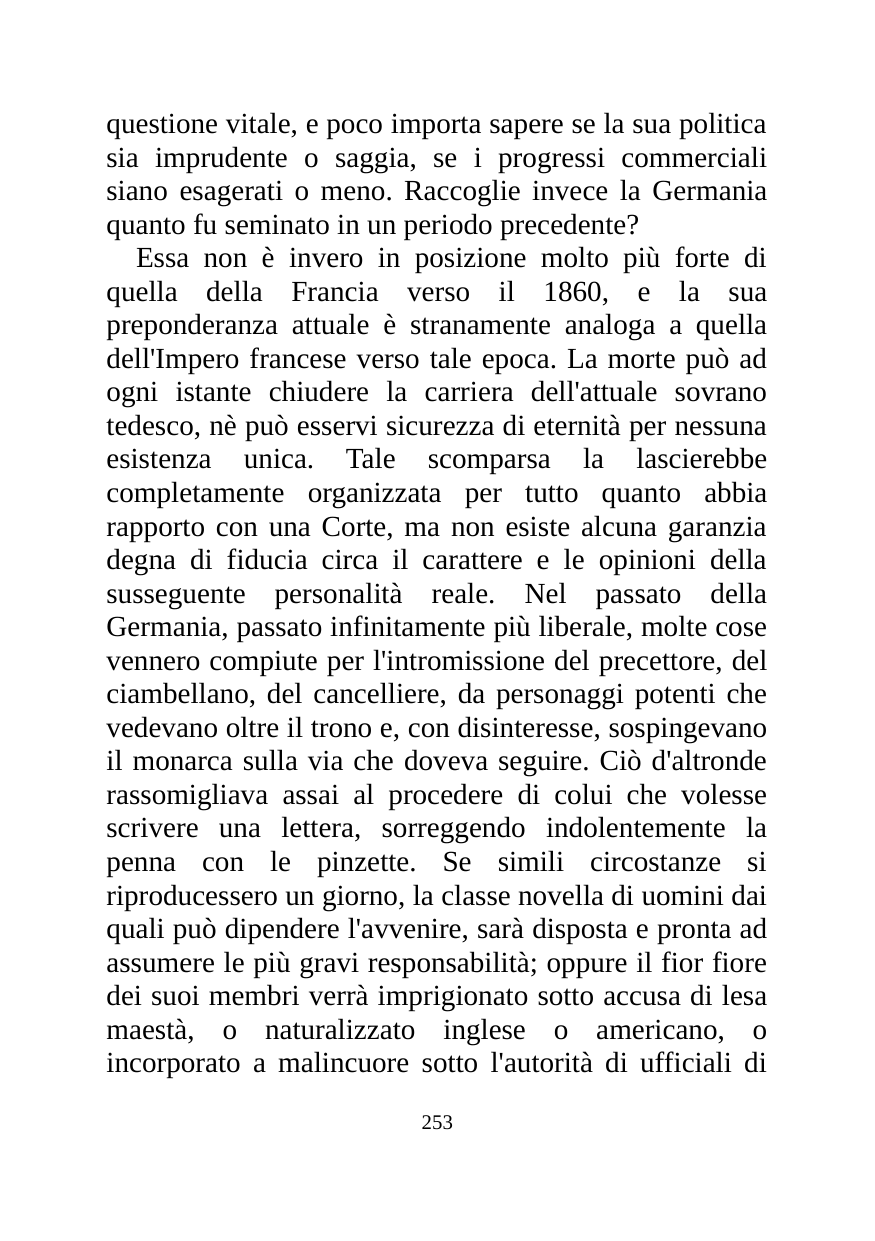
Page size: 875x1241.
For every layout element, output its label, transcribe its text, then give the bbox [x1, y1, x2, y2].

text questione vitale, e poco importa sapere se la sua politica sia imprudente o saggia, se i progressi commerciali siano esagerati o meno. Raccoglie invece la Germania quanto fu seminato in un periodo precedente? [106, 106, 768, 240]
text Essa non è invero in posizione molto più forte di quella della Francia verso il 1860, e la sua preponderanza attuale è stranamente analoga a quella dell'Impero francese verso tale epoca. La morte può ad ogni istante chiudere la carriera dell'attuale sovrano tedesco, nè può esservi sicurezza di eternità per nessuna esistenza unica. Tale scomparsa la lascierebbe completamente organizzata per tutto quanto abbia rapporto con una Corte, ma non esiste alcuna garanzia degna di fiducia circa il carattere e le opinioni della susseguente personalità reale. Nel passato della Germania, passato infinitamente più liberale, molte cose vennero compiute per l'intromissione del precettore, del ciambellano, del cancelliere, da personaggi potenti che vedevano oltre il trono e, con disinteresse, sospingevano il monarca sulla via che doveva seguire. Ciò d'altronde rassomigliava assai al procedere di colui che volesse scrivere una lettera, sorreggendo indolentemente la penna con le pinzette. Se simili circostanze si riproducessero un giorno, la classe novella di uomini dai quali può dipendere l'avvenire, sarà disposta e pronta ad assumere le più gravi responsabilità; oppure il fior fiore dei suoi membri verrà imprigionato sotto accusa di lesa maestà, o naturalizzato inglese o americano, o incorporato a malincuore sotto l'autorità di ufficiali di [106, 240, 768, 1079]
